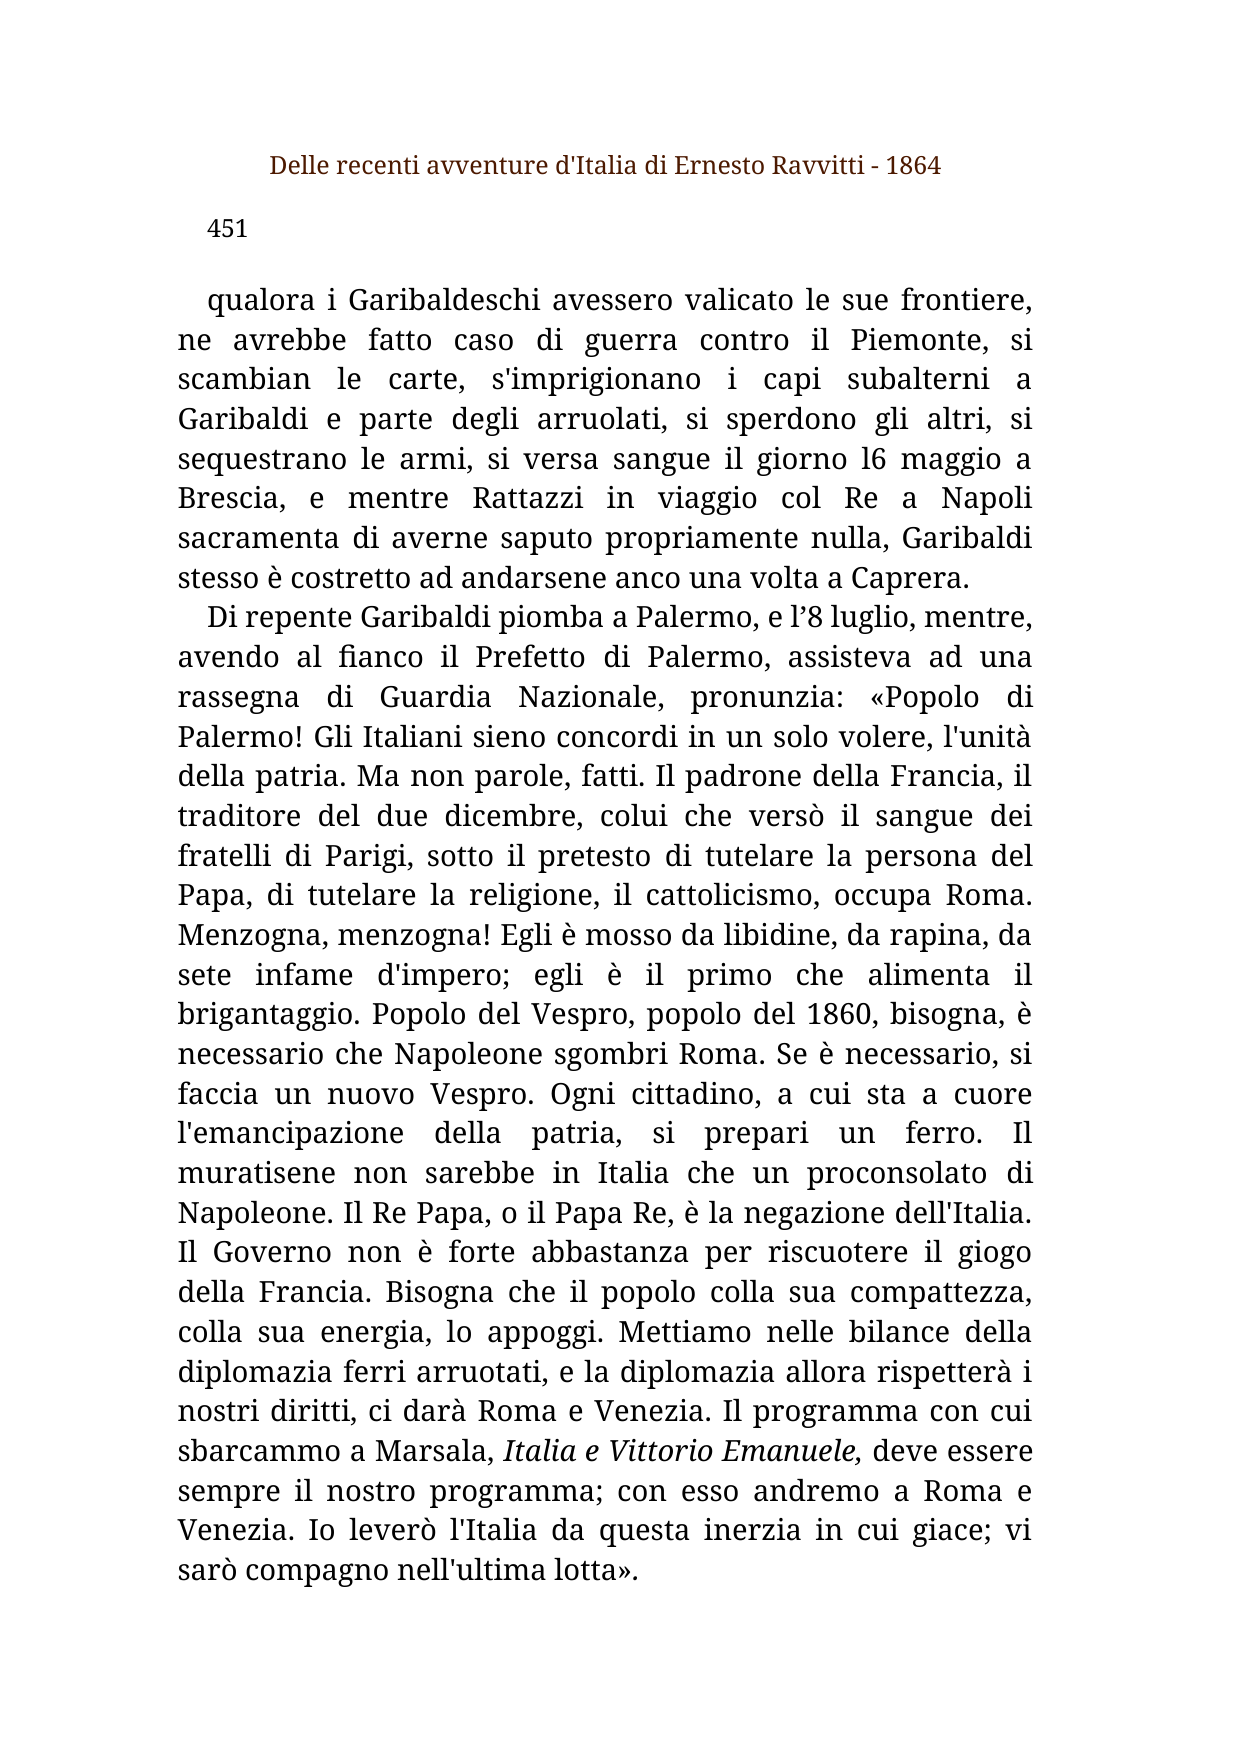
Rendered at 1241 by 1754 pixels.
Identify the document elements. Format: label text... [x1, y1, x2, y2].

text 451 [177, 211, 1033, 245]
text qualora i Garibaldeschi avessero valicato le sue frontiere, ne avrebbe fatto caso di guerra contro il Piemonte, si scambian le carte, s'imprigionano i capi subalterni a Garibaldi e parte degli arruolati, si sperdono gli altri, si sequestrano le armi, si versa sangue il giorno l6 maggio a Brescia, e mentre Rattazzi in viaggio col Re a Napoli sacramenta di averne saputo propriamente nulla, Garibaldi stesso è costretto ad andarsene anco una volta a Caprera. [177, 279, 1033, 597]
text Di repente Garibaldi piomba a Palermo, e l’8 luglio, mentre, avendo al fianco il Prefetto di Palermo, assisteva ad una rassegna di Guardia Nazionale, pronunzia: «Popolo di Palermo! Gli Italiani sieno concordi in un solo volere, l'unità della patria. Ma non parole, fatti. Il padrone della Francia, il traditore del due dicembre, colui che versò il sangue dei fratelli di Parigi, sotto il pretesto di tutelare la persona del Papa, di tutelare la religione, il cattolicismo, occupa Roma. Menzogna, menzogna! Egli è mosso da libidine, da rapina, da sete infame d'impero; egli è il primo che alimenta il brigantaggio. Popolo del Vespro, popolo del 1860, bisogna, è necessario che Napoleone sgombri Roma. Se è necessario, si faccia un nuovo Vespro. Ogni cittadino, a cui sta a cuore l'emancipazione della patria, si prepari un ferro. Il muratisene non sarebbe in Italia che un proconsolato di Napoleone. Il Re Papa, o il Papa Re, è la negazione dell'Italia. Il Governo non è forte abbastanza per riscuotere il giogo della Francia. Bisogna che il popolo colla sua compattezza, colla sua energia, lo appoggi. Mettiamo nelle bilance della diplomazia ferri arruotati, e la diplomazia allora rispetterà i nostri diritti, ci darà Roma e Venezia. Il programma con cui sbarcammo a Marsala, Italia e Vittorio Emanuele, deve essere sempre il nostro programma; con esso andremo a Roma e Venezia. Io leverò l'Italia da questa inerzia in cui giace; vi sarò compagno nell'ultima lotta». [177, 597, 1033, 1589]
